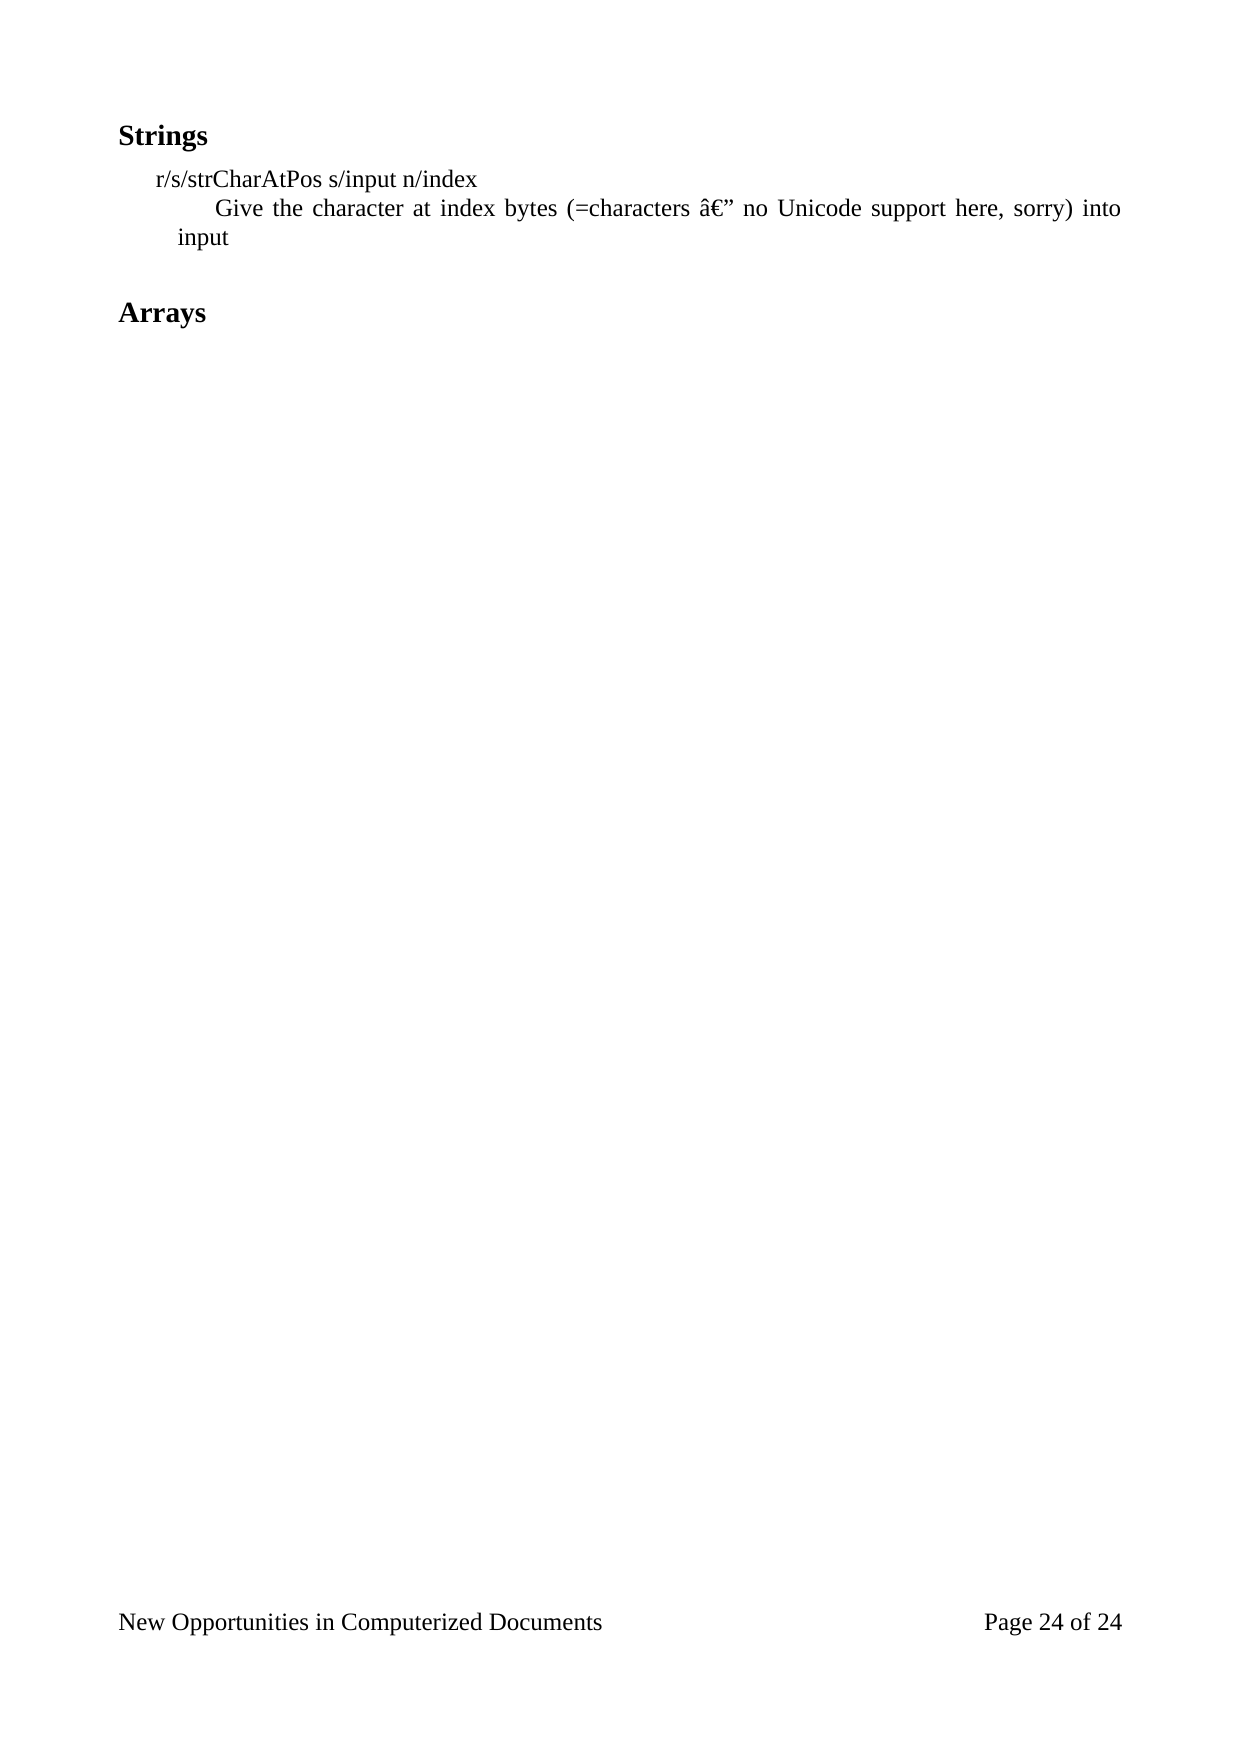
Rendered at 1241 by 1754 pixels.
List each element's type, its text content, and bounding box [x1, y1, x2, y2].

subtitle Strings [118, 118, 1122, 152]
subtitle r/s/strCharAtPos s/input n/index [118, 164, 1122, 193]
subtitle Arrays [118, 295, 1122, 328]
list Give the character at index bytes (=characters â€” no Unicode support here, sorry) into input [177, 193, 1122, 251]
